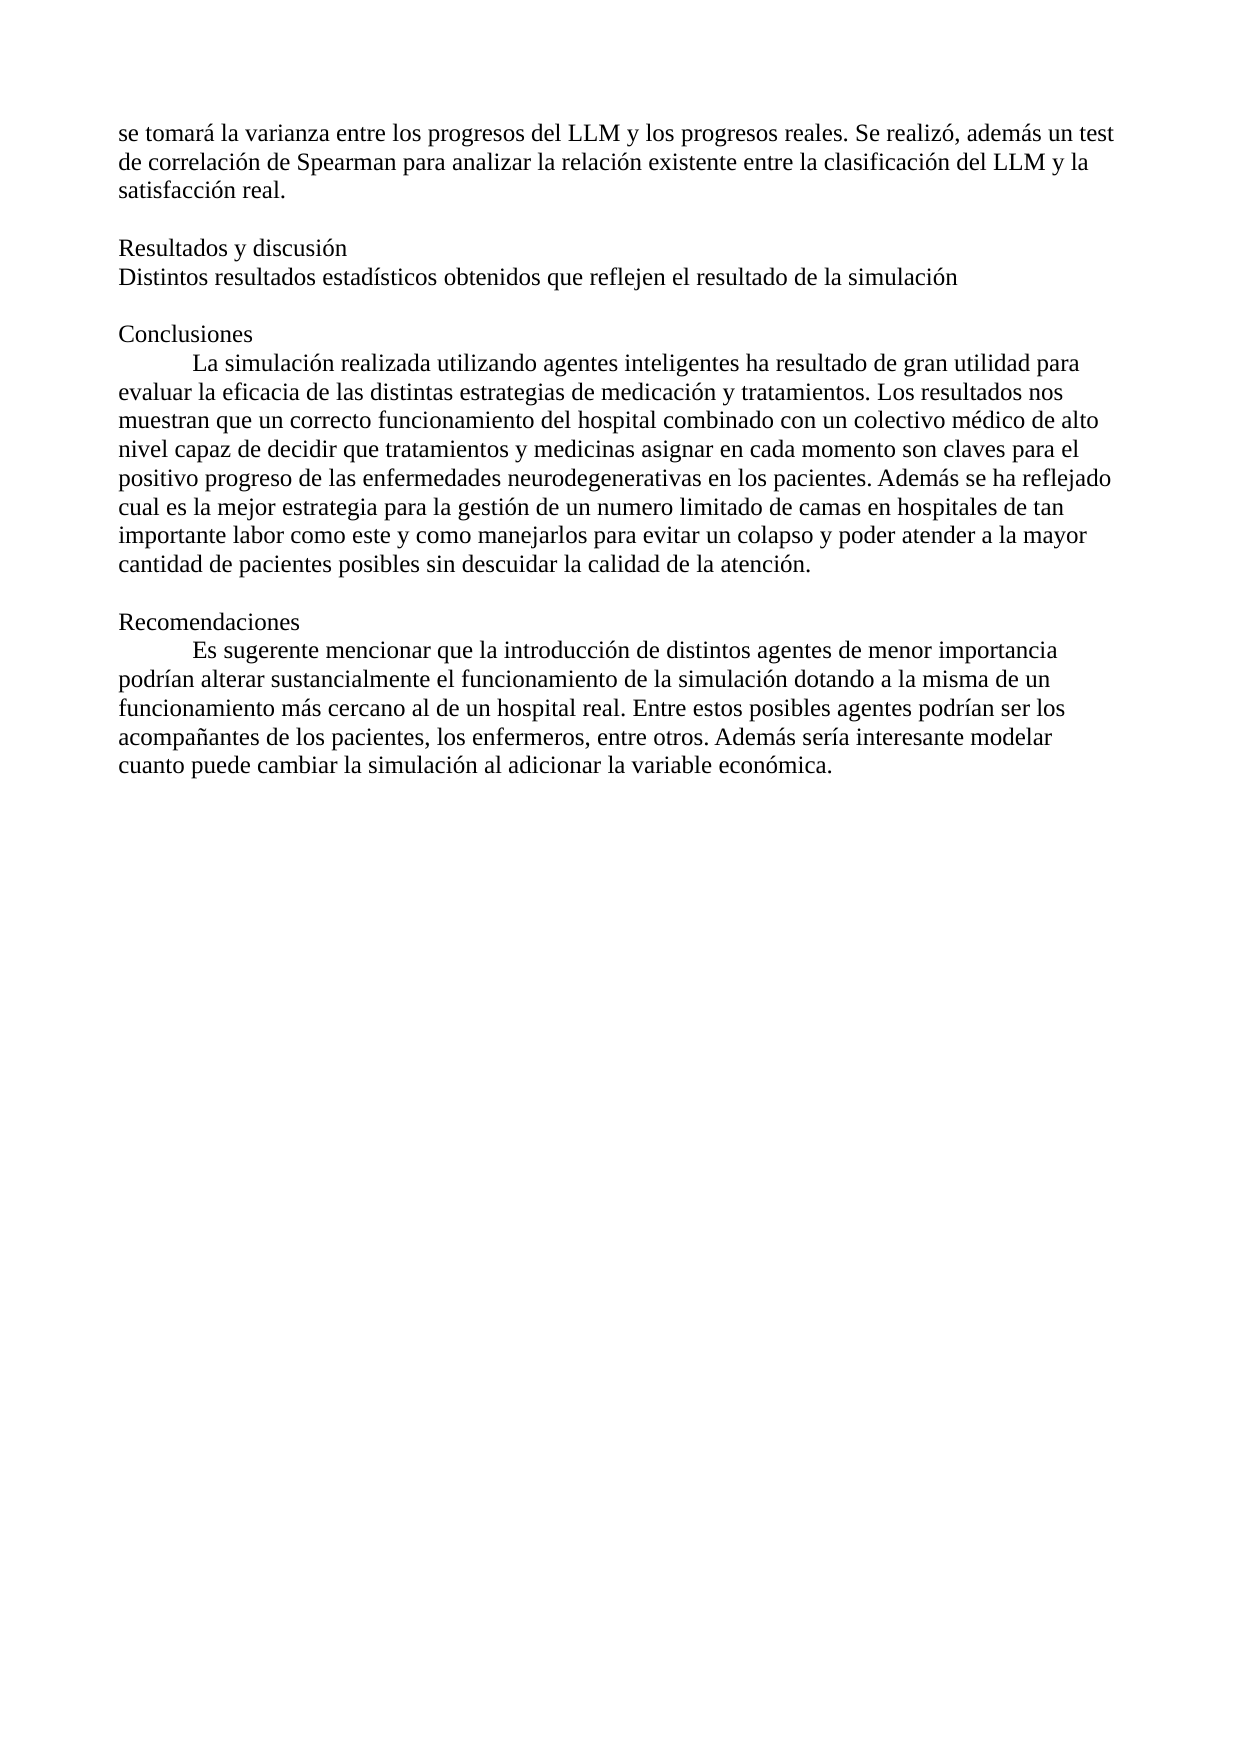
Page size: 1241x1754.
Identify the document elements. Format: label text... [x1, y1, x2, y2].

text Conclusiones [118, 319, 1122, 348]
text Recomendaciones [118, 607, 1122, 636]
text Resultados y discusión [118, 233, 1122, 262]
text se tomará la varianza entre los progresos del LLM y los progresos reales. Se realizó, además un test de correlación de Spearman para analizar la relación existente entre la clasificación del LLM y la satisfacción real. [118, 118, 1122, 204]
text La simulación realizada utilizando agentes inteligentes ha resultado de gran utilidad para evaluar la eficacia de las distintas estrategias de medicación y tratamientos. Los resultados nos muestran que un correcto funcionamiento del hospital combinado con un colectivo médico de alto nivel capaz de decidir que tratamientos y medicinas asignar en cada momento son claves para el positivo progreso de las enfermedades neurodegenerativas en los pacientes. Además se ha reflejado cual es la mejor estrategia para la gestión de un numero limitado de camas en hospitales de tan importante labor como este y como manejarlos para evitar un colapso y poder atender a la mayor cantidad de pacientes posibles sin descuidar la calidad de la atención. [118, 348, 1122, 578]
text Es sugerente mencionar que la introducción de distintos agentes de menor importancia podrían alterar sustancialmente el funcionamiento de la simulación dotando a la misma de un funcionamiento más cercano al de un hospital real. Entre estos posibles agentes podrían ser los acompañantes de los pacientes, los enfermeros, entre otros. Además sería interesante modelar cuanto puede cambiar la simulación al adicionar la variable económica. [118, 636, 1122, 779]
text Distintos resultados estadísticos obtenidos que reflejen el resultado de la simulación [118, 262, 1122, 291]
